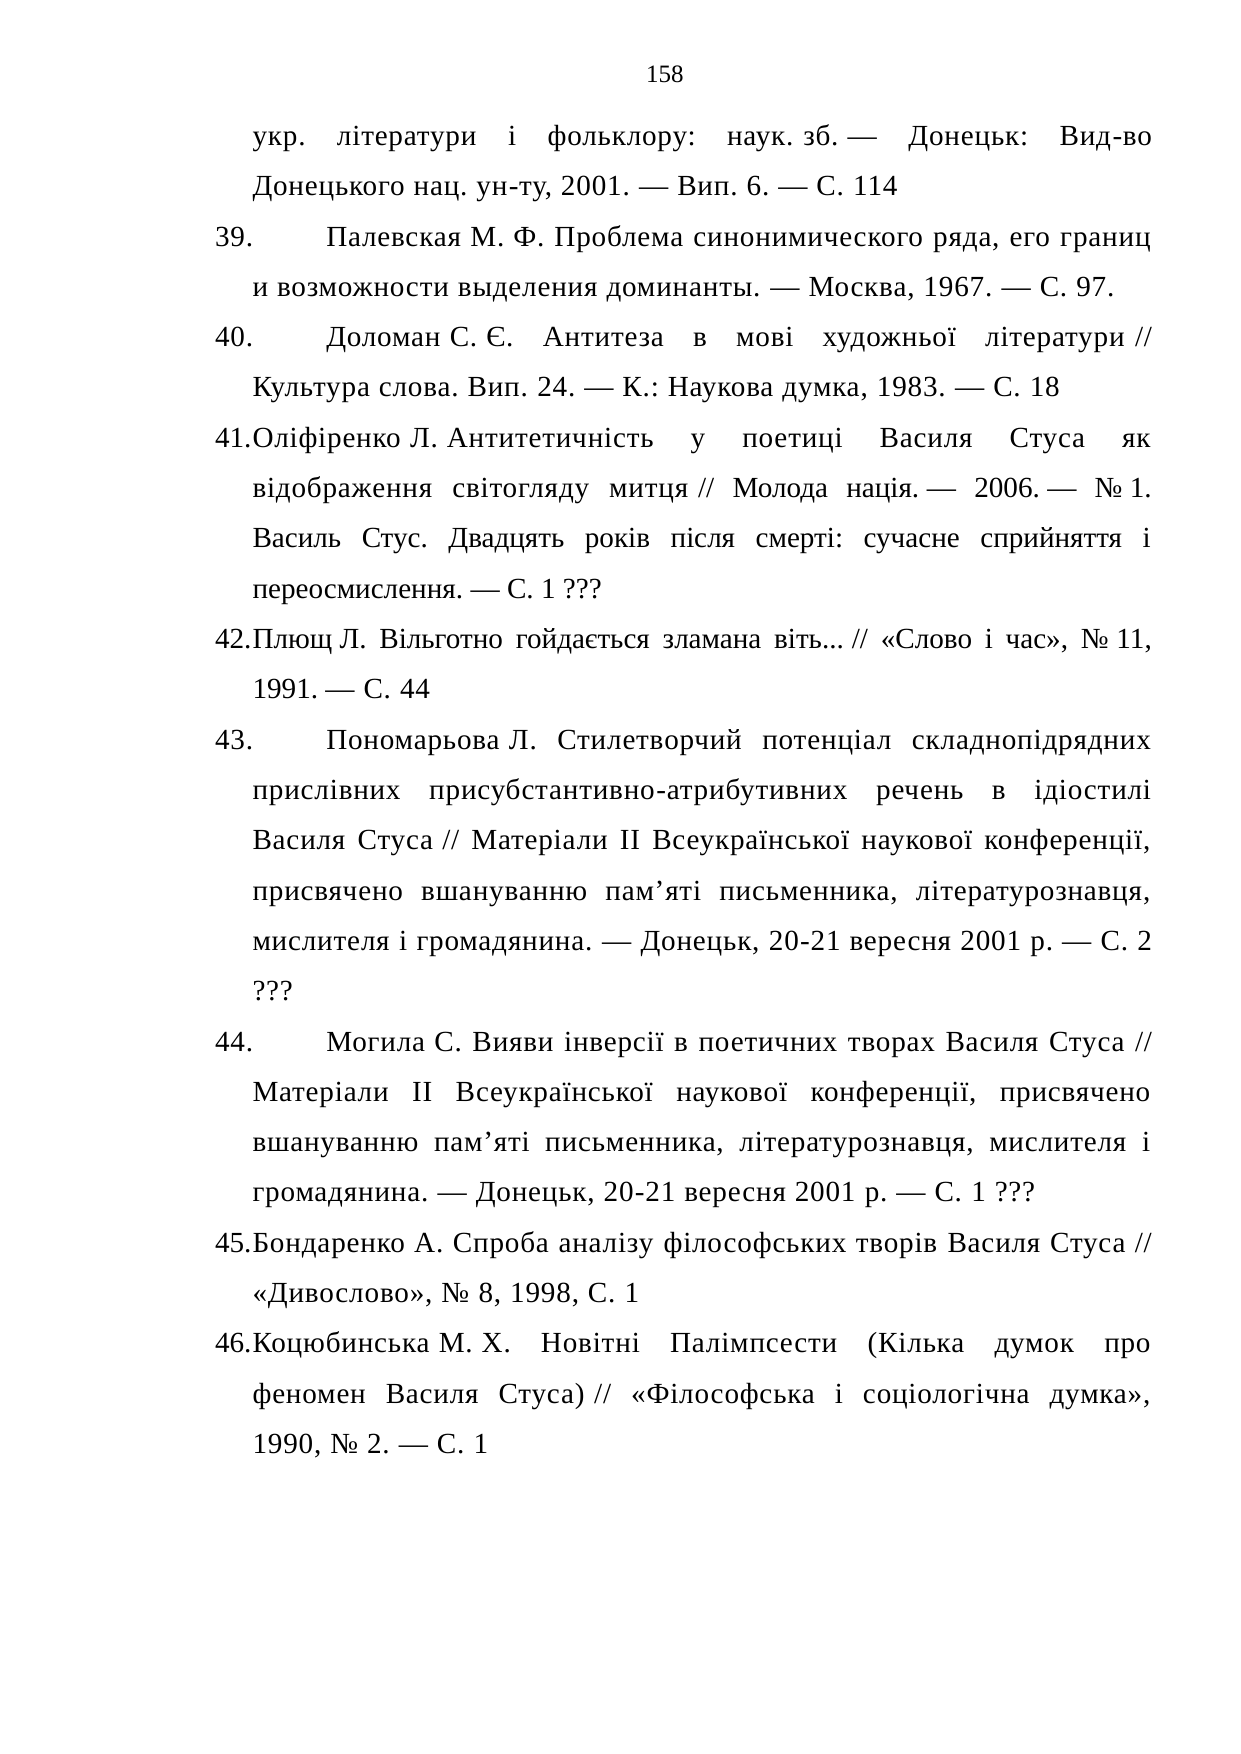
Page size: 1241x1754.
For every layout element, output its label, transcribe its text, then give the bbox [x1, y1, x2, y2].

list Оліфіренко Л. Антитетичність у поетиці Василя Стуса як відображення світогляду митця // Молода нація. — 2006. — № 1. Василь Стус. Двадцять років після смерті: сучасне сприйняття і переосмислення. — С. 1 ??? [215, 420, 1152, 604]
list Могила С. Вияви інверсії в поетичних творах Василя Стуса // Матеріали ІІ Всеукраїнської наукової конференції, присвячено вшануванню пам’яті письменника, літературознавця, мислителя і громадянина. — Донецьк, 20‑21 вересня 2001 р. — С. 1 ??? [215, 1024, 1152, 1208]
list укр. літератури і фольклору: наук. зб. — Донецьк: Вид‑во Донецького нац. ун‑ту, 2001. — Вип. 6. — С. 114 [215, 118, 1152, 202]
list Бондаренко А. Спроба аналізу філософських творів Василя Стуса // «Дивослово», № 8, 1998, С. 1 [215, 1225, 1152, 1309]
list Коцюбинська М. Х. Новітні Палімпсести (Кілька думок про феномен Василя Стуса) // «Філософська і соціологічна думка», 1990, № 2. — C. 1 [215, 1326, 1152, 1460]
list Пономарьова Л. Стилетворчий потенціал складнопідрядних прислівних присубстантивно‑атрибутивних речень в ідіостилі Василя Стуса // Матеріали ІІ Всеукраїнської наукової конференції, присвячено вшануванню пам’яті письменника, літературознавця, мислителя і громадянина. — Донецьк, 20‑21 вересня 2001 р. — С. 2 ??? [215, 722, 1152, 1007]
list Доломан С. Є. Антитеза в мові художньої літератури // Культура слова. Вип. 24. — К.: Наукова думка, 1983. — С. 18 [215, 319, 1152, 403]
list Палевская М. Ф. Проблема синонимического ряда, его границ и возможности выделения доминанты. — Москва, 1967. — С. 97. [215, 219, 1152, 302]
list Плющ Л. Вільготно гойдається зламана віть... // «Слово і час», № 11, 1991. — С. 44 [215, 621, 1152, 705]
